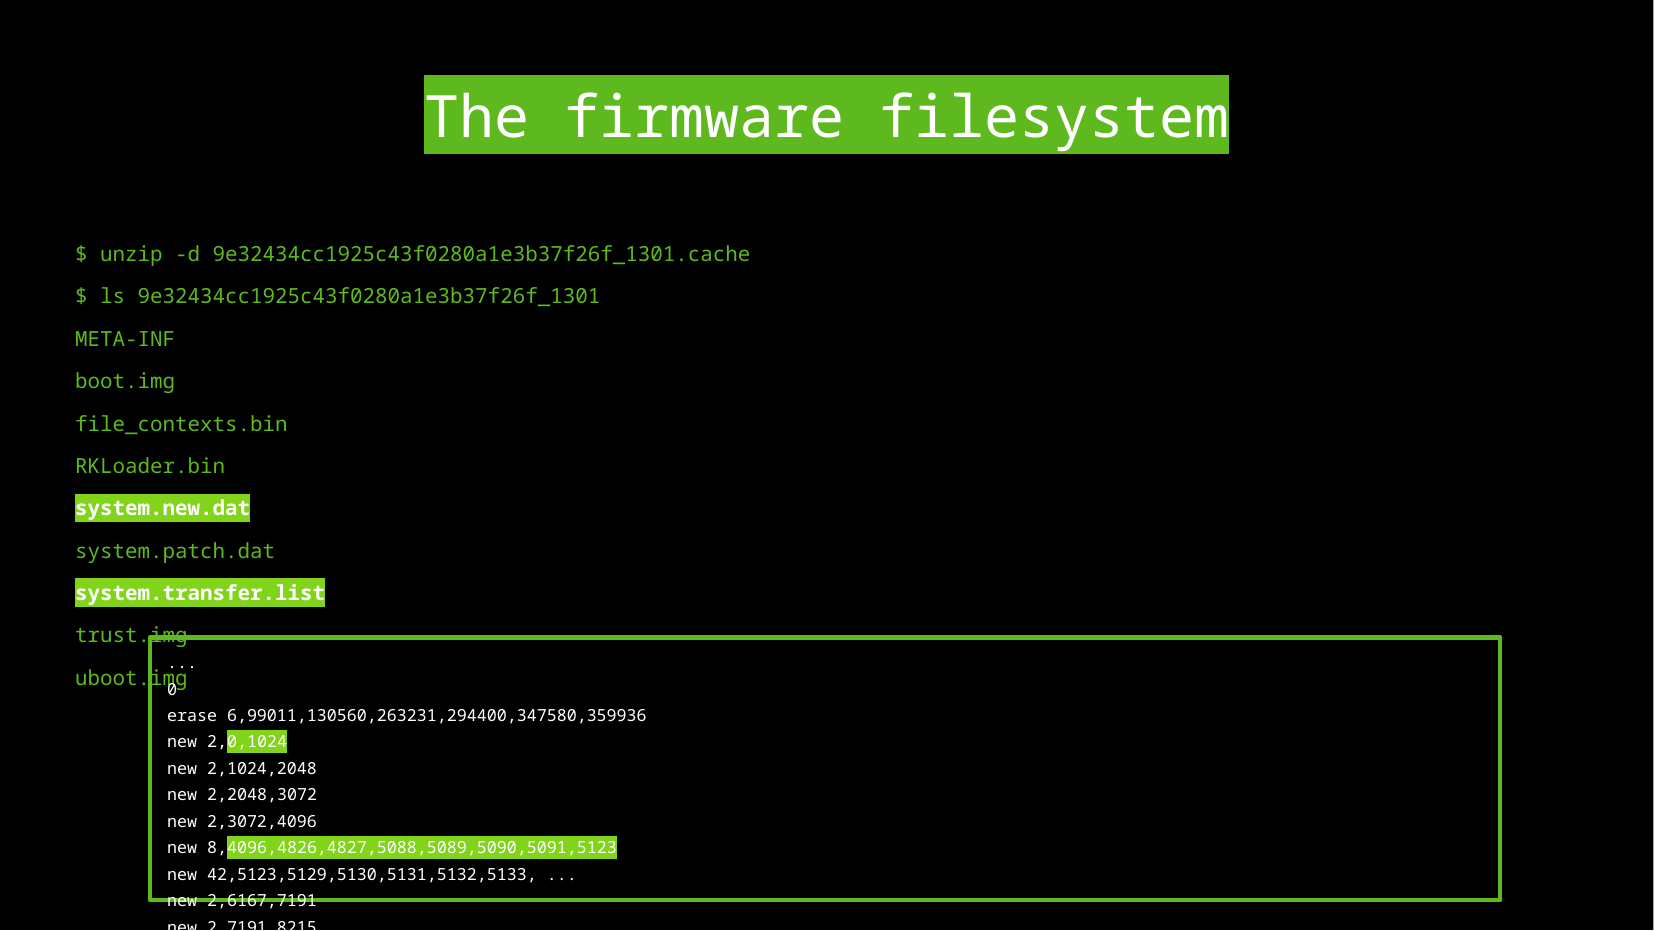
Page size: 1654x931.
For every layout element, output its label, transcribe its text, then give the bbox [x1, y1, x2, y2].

text_box ... 0 erase 6,99011,130560,263231,294400,347580,359936 new 2,0,1024 new 2,1024,2048 new 2,2048,3072 new 2,3072,4096 new 8,4096,4826,4827,5088,5089,5090,5091,5123 new 42,5123,5129,5130,5131,5132,5133, ... new 2,6167,7191 new 2,7191,8215 ... [150, 637, 1501, 900]
text_box $ unzip -d 9e32434cc1925c43f0280a1e3b37f26f_1301.cache $ ls 9e32434cc1925c43f0280a1e3b37f26f_1301 META-INF boot.img file_contexts.bin RKLoader.bin system.new.dat system.patch.dat system.transfer.list trust.img uboot.img [75, 225, 1576, 788]
title The firmware filesystem [82, 37, 1571, 193]
